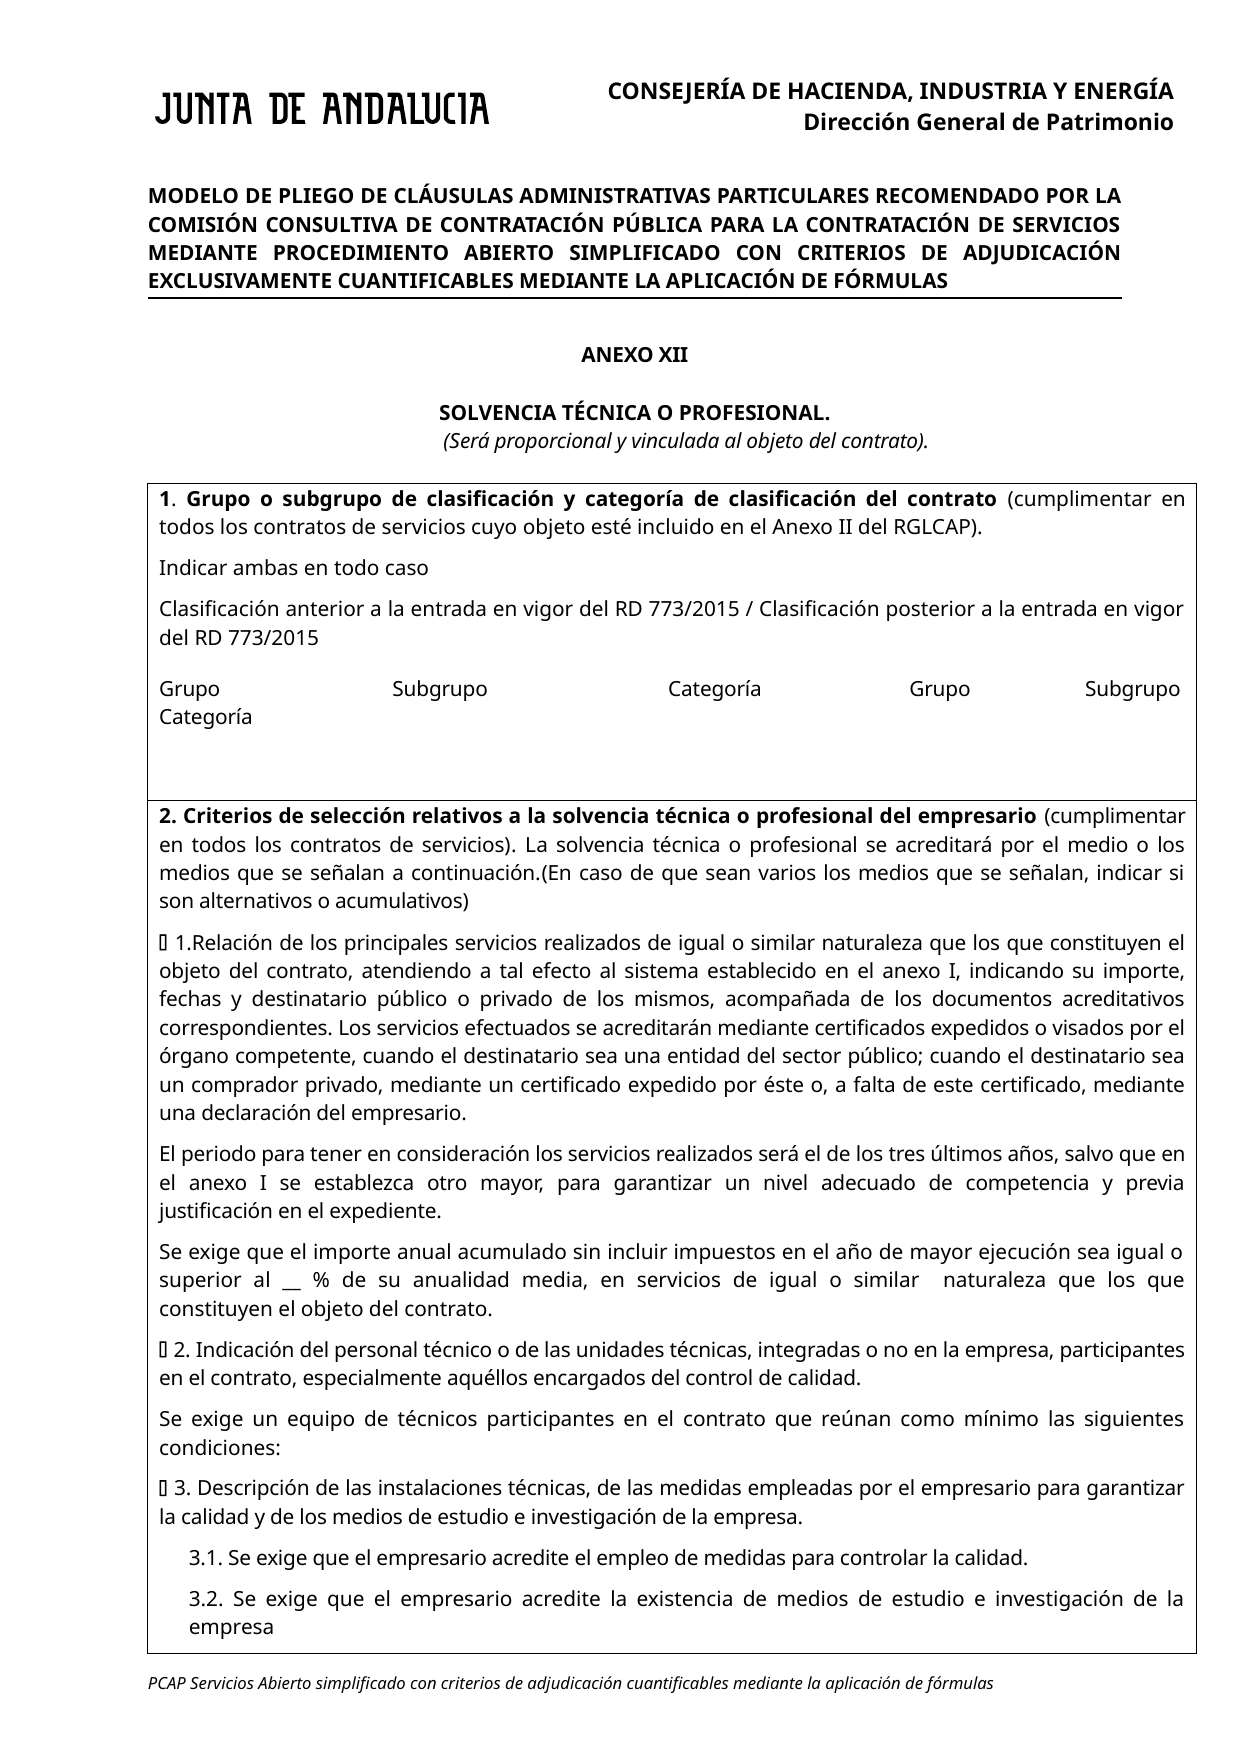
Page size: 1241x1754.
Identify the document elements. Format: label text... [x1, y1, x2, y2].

table_cell 2. Criterios de selección relativos a la solvencia técnica o profesional del empresario (cumplimentar en todos los contratos de servicios). La solvencia técnica o profesional se acreditará por el medio o los medios que se señalan a continuación.(En caso de que sean varios los medios que se señalan, indicar si son alternativos o acumulativos) c 1.Relación de los principales servicios realizados de igual o similar naturaleza que los que constituyen el objeto del contrato, atendiendo a tal efecto al sistema establecido en el anexo I, indicando su importe, fechas y destinatario público o privado de los mismos, acompañada de los documentos acreditativos correspondientes. Los servicios efectuados se acreditarán mediante certificados expedidos o visados por el órgano competente, cuando el destinatario sea una entidad del sector público; cuando el destinatario sea un comprador privado, mediante un certificado expedido por éste o, a falta de este certificado, mediante una declaración del empresario. El periodo para tener en consideración los servicios realizados será el de los tres últimos años, salvo que en el anexo I se establezca otro mayor, para garantizar un nivel adecuado de competencia y previa justificación en el expediente. Se exige que el importe anual acumulado sin incluir impuestos en el año de mayor ejecución sea igual o superior al __ % de su anualidad media, en servicios de igual o similar naturaleza que los que constituyen el objeto del contrato. c 2. Indicación del personal técnico o de las unidades técnicas, integradas o no en la empresa, participantes en el contrato, especialmente aquéllos encargados del control de calidad. Se exige un equipo de técnicos participantes en el contrato que reúnan como mínimo las siguientes condiciones: c 3. Descripción de las instalaciones técnicas, de las medidas empleadas por el empresario para garantizar la calidad y de los medios de estudio e investigación de la empresa. 3.1. Se exige que el empresario acredite el empleo de medidas para controlar la calidad. 3.2. Se exige que el empresario acredite la existencia de medios de estudio e investigación de la empresa [148, 801, 1196, 1653]
text MODELO DE PLIEGO DE CLÁUSULAS ADMINISTRATIVAS PARTICULARES RECOMENDADO POR LA COMISIÓN CONSULTIVA DE CONTRATACIÓN PÚBLICA PARA LA CONTRATACIÓN DE SERVICIOS MEDIANTE PROCEDIMIENTO ABIERTO SIMPLIFICADO CON CRITERIOS DE ADJUDICACIÓN EXCLUSIVAMENTE CUANTIFICABLES MEDIANTE LA APLICACIÓN DE FÓRMULAS [148, 181, 1122, 297]
table_header 1. Grupo o subgrupo de clasificación y categoría de clasificación del contrato (cumplimentar en todos los contratos de servicios cuyo objeto esté incluido en el Anexo II del RGLCAP). Indicar ambas en todo caso Clasificación anterior a la entrada en vigor del RD 773/2015 / Clasificación posterior a la entrada en vigor del RD 773/2015 Grupo Subgrupo Categoría Grupo Subgrupo Categoría [148, 484, 1196, 800]
text SOLVENCIA TÉCNICA O PROFESIONAL. [148, 398, 1122, 426]
text (Será proporcional y vinculada al objeto del contrato). [148, 426, 1122, 454]
text ANEXO XII [148, 340, 1122, 369]
